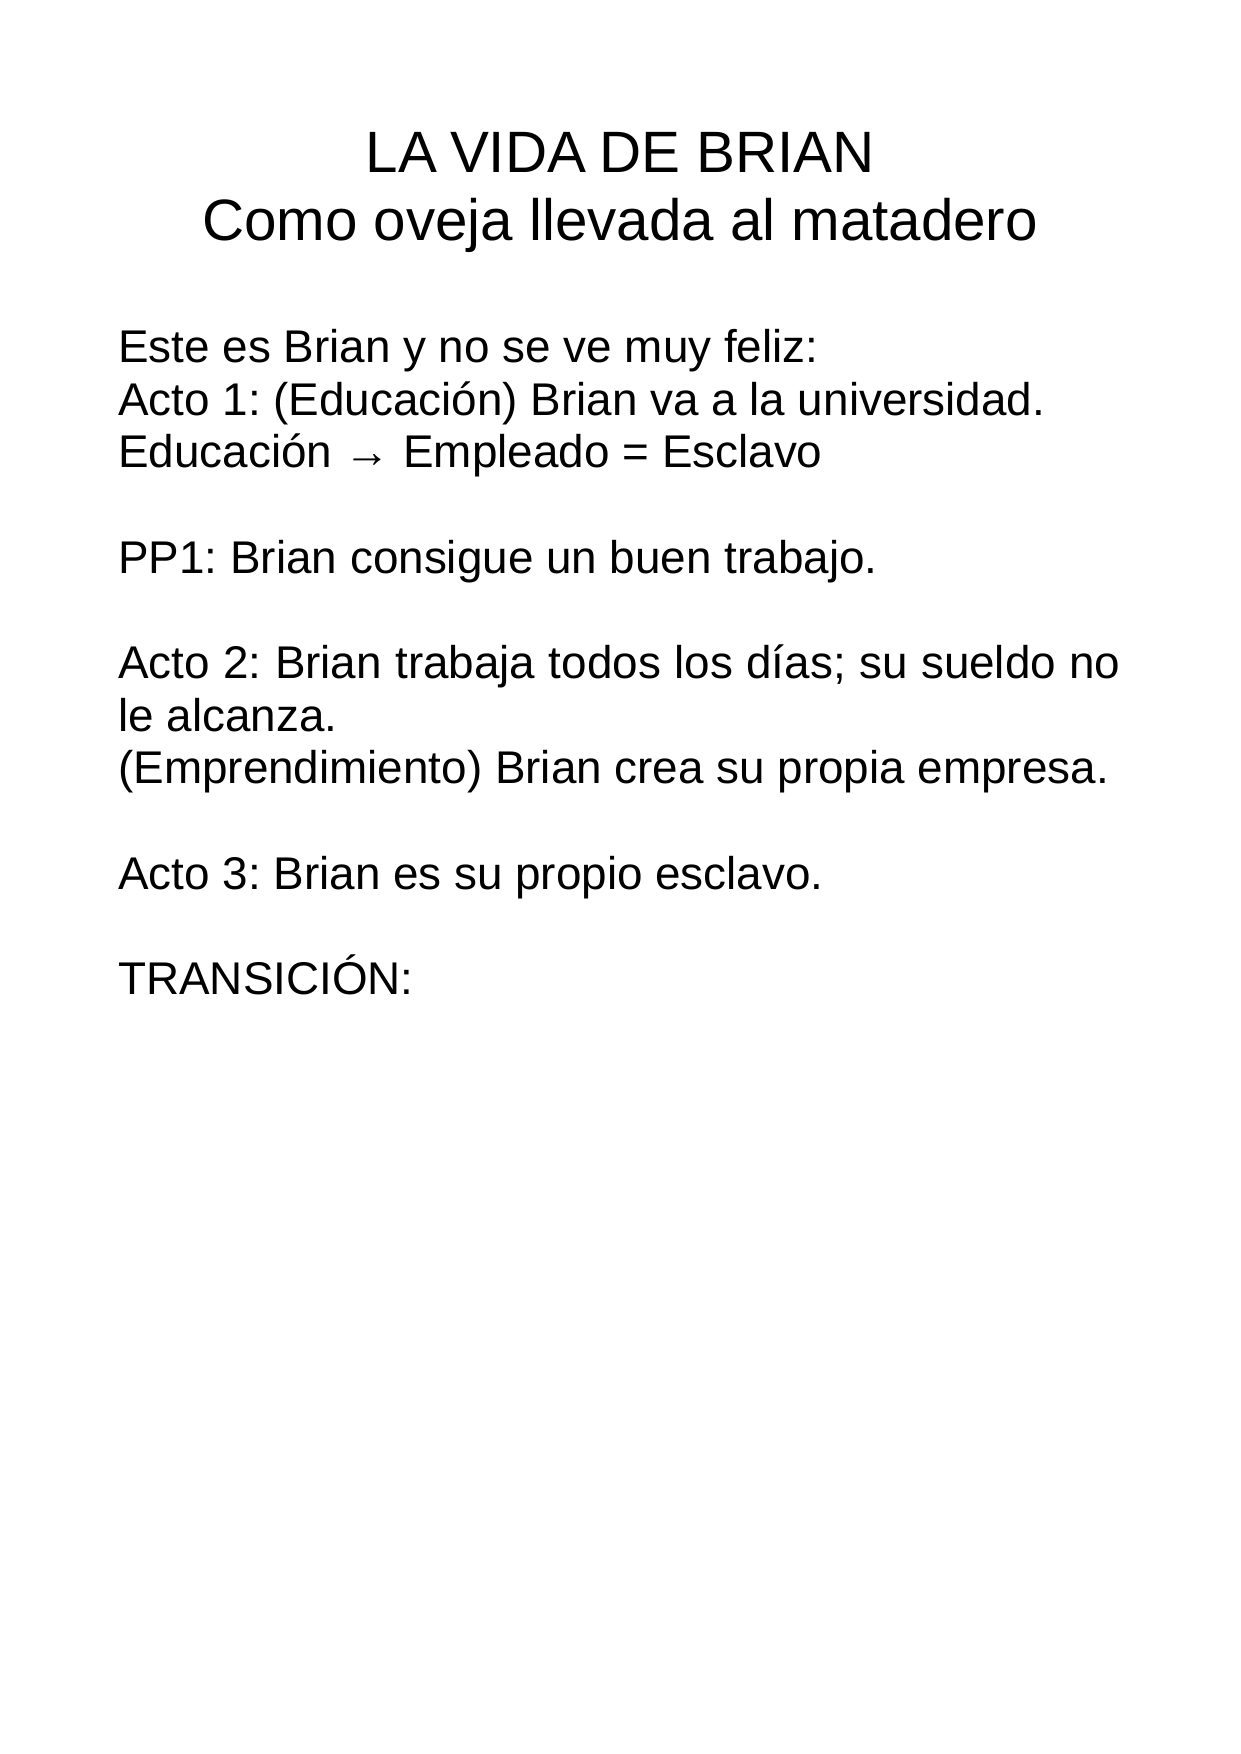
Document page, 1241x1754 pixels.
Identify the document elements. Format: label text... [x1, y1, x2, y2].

text Acto 2: Brian trabaja todos los días; su sueldo no le alcanza. [118, 636, 1122, 741]
text (Emprendimiento) Brian crea su propia empresa. [118, 741, 1122, 794]
text Este es Brian y no se ve muy feliz: [118, 319, 1122, 372]
text Acto 3: Brian es su propio esclavo. [118, 846, 1122, 899]
text PP1: Brian consigue un buen trabajo. [118, 530, 1122, 583]
text LA VIDA DE BRIAN [118, 118, 1122, 185]
text Acto 1: (Educación) Brian va a la universidad. [118, 372, 1122, 425]
text Como oveja llevada al matadero [118, 185, 1122, 252]
text Educación → Empleado = Esclavo [118, 425, 1122, 477]
text TRANSICIÓN: [118, 952, 1122, 1004]
